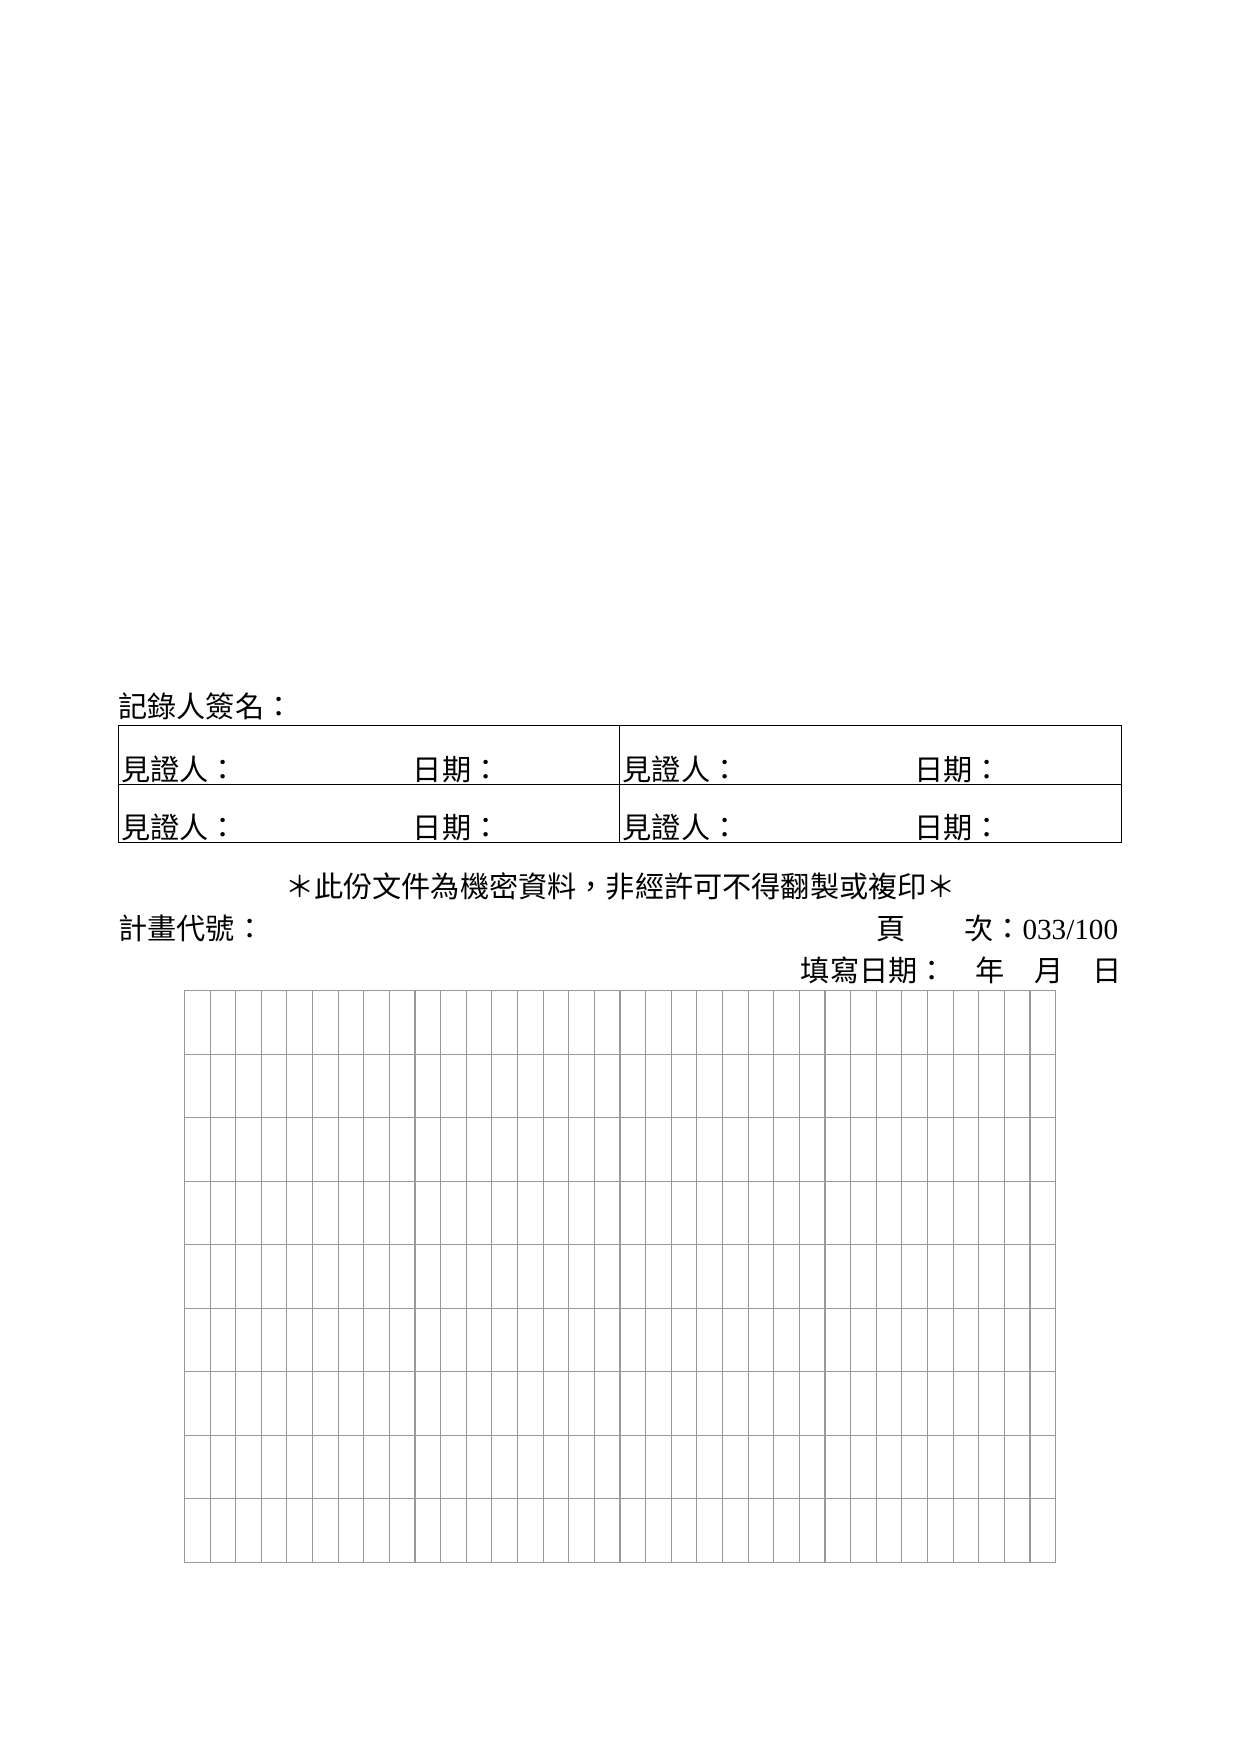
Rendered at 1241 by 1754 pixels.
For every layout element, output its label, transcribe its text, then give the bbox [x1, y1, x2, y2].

table_cell [339, 1182, 363, 1244]
text 記錄人簽名： [118, 663, 1122, 725]
table_cell [569, 1436, 594, 1498]
table_cell [723, 1055, 748, 1117]
table_header 見證人： 日期： [119, 726, 619, 783]
table_cell [902, 1436, 927, 1498]
table_cell [595, 1499, 619, 1562]
table_cell [954, 1118, 978, 1181]
table_cell [518, 1118, 543, 1181]
table_cell [544, 1436, 568, 1498]
table_cell [1005, 1055, 1029, 1117]
table_cell [646, 1245, 671, 1308]
table_cell [851, 1436, 876, 1498]
table_cell [441, 1245, 466, 1308]
table_cell [467, 1245, 491, 1308]
table_cell [492, 1245, 517, 1308]
table_cell [569, 1182, 594, 1244]
table_cell [313, 1055, 338, 1117]
table_cell [979, 1436, 1004, 1498]
table_cell [1005, 1309, 1029, 1371]
table_cell [902, 1499, 927, 1562]
table_cell [211, 1372, 235, 1435]
table_cell [339, 1372, 363, 1435]
table_header [928, 991, 953, 1053]
table_cell [826, 1245, 850, 1308]
table_cell [313, 1245, 338, 1308]
table_cell [544, 1499, 568, 1562]
table_cell [902, 1372, 927, 1435]
table_cell [236, 1309, 261, 1371]
table_cell [1005, 1245, 1029, 1308]
table_cell [569, 1499, 594, 1562]
table_cell [569, 1245, 594, 1308]
table_cell [287, 1118, 312, 1181]
table_cell [672, 1118, 696, 1181]
table_cell [416, 1499, 440, 1562]
table_cell [774, 1372, 799, 1435]
table_cell [492, 1499, 517, 1562]
table_cell [851, 1372, 876, 1435]
table_header [416, 991, 440, 1053]
table_cell [621, 1245, 645, 1308]
table_cell [749, 1309, 773, 1371]
table_cell [979, 1372, 1004, 1435]
table_cell [1005, 1182, 1029, 1244]
table_cell [569, 1309, 594, 1371]
table_cell [877, 1436, 901, 1498]
table_cell [928, 1182, 953, 1244]
table_cell [441, 1372, 466, 1435]
table_cell [877, 1499, 901, 1562]
table_cell [621, 1309, 645, 1371]
table_cell [390, 1372, 414, 1435]
table_cell [800, 1118, 824, 1181]
table_cell [954, 1245, 978, 1308]
table_cell [646, 1499, 671, 1562]
table_cell [185, 1055, 210, 1117]
table_cell [492, 1372, 517, 1435]
table_cell [569, 1055, 594, 1117]
table_cell [800, 1055, 824, 1117]
table_cell [621, 1055, 645, 1117]
table_cell [979, 1118, 1004, 1181]
table_header [492, 991, 517, 1053]
table_header [1031, 991, 1055, 1053]
table_cell [902, 1055, 927, 1117]
table_cell [339, 1499, 363, 1562]
table_cell [928, 1118, 953, 1181]
table_header [697, 991, 722, 1053]
table_cell [390, 1309, 414, 1371]
table_cell [774, 1436, 799, 1498]
table_header [1005, 991, 1029, 1053]
table_cell [287, 1372, 312, 1435]
table_cell [595, 1182, 619, 1244]
table_cell [774, 1499, 799, 1562]
table_cell [672, 1499, 696, 1562]
table_cell [826, 1055, 850, 1117]
table_cell [236, 1372, 261, 1435]
table_cell [236, 1245, 261, 1308]
table_cell [800, 1182, 824, 1244]
table_cell [826, 1499, 850, 1562]
table_cell [339, 1118, 363, 1181]
table_header [646, 991, 671, 1053]
table_cell [518, 1055, 543, 1117]
table_cell [697, 1309, 722, 1371]
table_cell [287, 1055, 312, 1117]
table_cell [492, 1055, 517, 1117]
table_cell [723, 1499, 748, 1562]
table_cell [467, 1118, 491, 1181]
table_cell [672, 1245, 696, 1308]
table_cell [211, 1436, 235, 1498]
table_cell [697, 1055, 722, 1117]
table_cell [851, 1118, 876, 1181]
table_header [979, 991, 1004, 1053]
table_cell [697, 1118, 722, 1181]
table_cell [185, 1245, 210, 1308]
table_header [851, 991, 876, 1053]
table_cell [339, 1245, 363, 1308]
table_header [185, 991, 210, 1053]
table_cell [236, 1118, 261, 1181]
table_header [774, 991, 799, 1053]
table_cell [416, 1309, 440, 1371]
table_header [518, 991, 543, 1053]
table_cell [492, 1309, 517, 1371]
table_cell [954, 1372, 978, 1435]
table_header [211, 991, 235, 1053]
table_cell [928, 1499, 953, 1562]
table_cell [467, 1436, 491, 1498]
table_header [339, 991, 363, 1053]
table_cell [851, 1055, 876, 1117]
table_cell [595, 1436, 619, 1498]
table_cell [851, 1499, 876, 1562]
table_cell [979, 1309, 1004, 1371]
table_cell [826, 1372, 850, 1435]
table_cell [954, 1182, 978, 1244]
table_cell [774, 1055, 799, 1117]
table_header [877, 991, 901, 1053]
table_cell [1031, 1372, 1055, 1435]
table_cell [954, 1309, 978, 1371]
table_cell [544, 1372, 568, 1435]
table_cell [1005, 1118, 1029, 1181]
table_cell [339, 1309, 363, 1371]
table_cell [185, 1182, 210, 1244]
table_cell [492, 1436, 517, 1498]
table_cell [1031, 1118, 1055, 1181]
table_cell [390, 1055, 414, 1117]
table_header [672, 991, 696, 1053]
table_cell [877, 1118, 901, 1181]
table_cell [185, 1118, 210, 1181]
table_cell 見證人： 日期： [119, 785, 619, 842]
table_cell [518, 1309, 543, 1371]
table_cell [595, 1372, 619, 1435]
table_header [723, 991, 748, 1053]
table_cell [697, 1182, 722, 1244]
table_header [826, 991, 850, 1053]
table_cell [697, 1436, 722, 1498]
table_cell [339, 1055, 363, 1117]
table_cell [211, 1499, 235, 1562]
table_cell [287, 1245, 312, 1308]
table_cell [928, 1245, 953, 1308]
table_cell [595, 1245, 619, 1308]
table_cell [185, 1436, 210, 1498]
table_cell [313, 1309, 338, 1371]
table_cell [236, 1499, 261, 1562]
table_cell [902, 1245, 927, 1308]
table_cell [416, 1182, 440, 1244]
table_cell [928, 1372, 953, 1435]
table_header 見證人： 日期： [620, 726, 1121, 783]
table_cell [595, 1118, 619, 1181]
table_cell [928, 1436, 953, 1498]
table_header [364, 991, 389, 1053]
table_cell [544, 1118, 568, 1181]
table_cell [390, 1436, 414, 1498]
table_cell [262, 1245, 286, 1308]
table_cell [877, 1055, 901, 1117]
table_cell [697, 1245, 722, 1308]
table_cell [595, 1309, 619, 1371]
table_header [262, 991, 286, 1053]
table_cell [287, 1309, 312, 1371]
table_header [313, 991, 338, 1053]
table_cell [262, 1182, 286, 1244]
table_cell [749, 1182, 773, 1244]
table_cell [1005, 1499, 1029, 1562]
table_cell [672, 1309, 696, 1371]
table_header [621, 991, 645, 1053]
table_cell [518, 1499, 543, 1562]
table_cell [467, 1372, 491, 1435]
table_cell [262, 1499, 286, 1562]
table_cell [800, 1436, 824, 1498]
table_cell [1031, 1309, 1055, 1371]
table_cell [313, 1118, 338, 1181]
table_cell [1031, 1055, 1055, 1117]
table_cell [954, 1436, 978, 1498]
table_cell [211, 1118, 235, 1181]
table_cell [954, 1499, 978, 1562]
table_cell [877, 1309, 901, 1371]
table_cell [979, 1245, 1004, 1308]
table_cell [697, 1499, 722, 1562]
table_cell [672, 1436, 696, 1498]
table_cell [672, 1055, 696, 1117]
table_cell [723, 1182, 748, 1244]
table_cell [211, 1182, 235, 1244]
table_cell [492, 1118, 517, 1181]
table_cell [492, 1182, 517, 1244]
table_cell [236, 1182, 261, 1244]
table_cell [723, 1118, 748, 1181]
table_header [954, 991, 978, 1053]
table_header [287, 991, 312, 1053]
table_cell [390, 1118, 414, 1181]
table_cell [749, 1055, 773, 1117]
table_cell [621, 1118, 645, 1181]
table_cell [928, 1309, 953, 1371]
table_cell [826, 1436, 850, 1498]
table_cell [979, 1499, 1004, 1562]
table_cell [287, 1182, 312, 1244]
table_header [236, 991, 261, 1053]
table_cell 見證人： 日期： [620, 785, 1121, 842]
table_cell [416, 1372, 440, 1435]
table_cell [569, 1372, 594, 1435]
table_cell [441, 1118, 466, 1181]
table_cell [544, 1245, 568, 1308]
text ＊此份文件為機密資料，非經許可不得翻製或複印＊ [118, 843, 1122, 905]
table_cell [390, 1182, 414, 1244]
table_cell [595, 1055, 619, 1117]
table_cell [723, 1436, 748, 1498]
table_cell [185, 1372, 210, 1435]
table_cell [211, 1245, 235, 1308]
table_cell [518, 1182, 543, 1244]
table_header [749, 991, 773, 1053]
table_cell [697, 1372, 722, 1435]
text 計畫代號： 頁 次：033/100 [118, 905, 1122, 948]
table_cell [544, 1182, 568, 1244]
table_cell [287, 1499, 312, 1562]
table_header [544, 991, 568, 1053]
table_cell [723, 1245, 748, 1308]
table_cell [518, 1372, 543, 1435]
table_header [595, 991, 619, 1053]
table_cell [364, 1118, 389, 1181]
table_cell [621, 1436, 645, 1498]
table_cell [236, 1055, 261, 1117]
table_cell [800, 1245, 824, 1308]
table_cell [416, 1118, 440, 1181]
table_cell [185, 1499, 210, 1562]
table_cell [826, 1118, 850, 1181]
table_cell [441, 1499, 466, 1562]
table_cell [800, 1372, 824, 1435]
table_cell [774, 1309, 799, 1371]
table_cell [467, 1499, 491, 1562]
table_cell [313, 1436, 338, 1498]
table_cell [441, 1436, 466, 1498]
table_cell [749, 1372, 773, 1435]
table_cell [262, 1055, 286, 1117]
table_cell [749, 1499, 773, 1562]
table_cell [1031, 1182, 1055, 1244]
table_cell [800, 1309, 824, 1371]
table_cell [877, 1245, 901, 1308]
table_cell [518, 1245, 543, 1308]
table_cell [826, 1182, 850, 1244]
table_cell [646, 1372, 671, 1435]
table_cell [416, 1436, 440, 1498]
table_cell [211, 1309, 235, 1371]
table_cell [364, 1309, 389, 1371]
table_header [390, 991, 414, 1053]
table_cell [902, 1118, 927, 1181]
table_cell [287, 1436, 312, 1498]
table_cell [646, 1436, 671, 1498]
table_cell [672, 1182, 696, 1244]
table_cell [262, 1309, 286, 1371]
table_cell [902, 1182, 927, 1244]
table_cell [749, 1245, 773, 1308]
table_cell [364, 1436, 389, 1498]
table_cell [851, 1245, 876, 1308]
table_cell [467, 1309, 491, 1371]
table_cell [672, 1372, 696, 1435]
table_cell [416, 1245, 440, 1308]
table_cell [1005, 1372, 1029, 1435]
table_header [800, 991, 824, 1053]
table_cell [646, 1182, 671, 1244]
table_cell [774, 1245, 799, 1308]
table_cell [851, 1309, 876, 1371]
table_cell [185, 1309, 210, 1371]
table_cell [313, 1182, 338, 1244]
table_cell [774, 1182, 799, 1244]
table_cell [621, 1182, 645, 1244]
table_cell [774, 1118, 799, 1181]
table_cell [441, 1309, 466, 1371]
table_cell [313, 1499, 338, 1562]
table_cell [544, 1055, 568, 1117]
table_cell [800, 1499, 824, 1562]
table_cell [441, 1055, 466, 1117]
table_cell [1005, 1436, 1029, 1498]
table_cell [749, 1436, 773, 1498]
table_cell [390, 1245, 414, 1308]
table_cell [877, 1372, 901, 1435]
table_cell [467, 1055, 491, 1117]
table_cell [364, 1245, 389, 1308]
table_cell [467, 1182, 491, 1244]
table_cell [364, 1372, 389, 1435]
table_cell [877, 1182, 901, 1244]
table_cell [416, 1055, 440, 1117]
table_cell [236, 1436, 261, 1498]
table_cell [364, 1182, 389, 1244]
table_cell [979, 1182, 1004, 1244]
table_cell [902, 1309, 927, 1371]
table_header [441, 991, 466, 1053]
table_cell [749, 1118, 773, 1181]
table_cell [569, 1118, 594, 1181]
table_cell [364, 1499, 389, 1562]
table_cell [364, 1055, 389, 1117]
table_cell [646, 1055, 671, 1117]
table_cell [262, 1118, 286, 1181]
table_cell [646, 1118, 671, 1181]
table_cell [211, 1055, 235, 1117]
table_header [902, 991, 927, 1053]
table_cell [441, 1182, 466, 1244]
table_cell [339, 1436, 363, 1498]
table_cell [723, 1309, 748, 1371]
table_cell [851, 1182, 876, 1244]
table_cell [390, 1499, 414, 1562]
text 填寫日期： 年 月 日 [118, 948, 1122, 990]
table_cell [518, 1436, 543, 1498]
table_cell [262, 1372, 286, 1435]
table_cell [1031, 1436, 1055, 1498]
table_cell [954, 1055, 978, 1117]
table_header [569, 991, 594, 1053]
table_cell [544, 1309, 568, 1371]
table_cell [646, 1309, 671, 1371]
table_cell [1031, 1499, 1055, 1562]
table_cell [621, 1372, 645, 1435]
table_cell [621, 1499, 645, 1562]
table_cell [313, 1372, 338, 1435]
table_cell [262, 1436, 286, 1498]
table_header [467, 991, 491, 1053]
table_cell [826, 1309, 850, 1371]
table_cell [979, 1055, 1004, 1117]
table_cell [1031, 1245, 1055, 1308]
table_cell [723, 1372, 748, 1435]
table_cell [928, 1055, 953, 1117]
